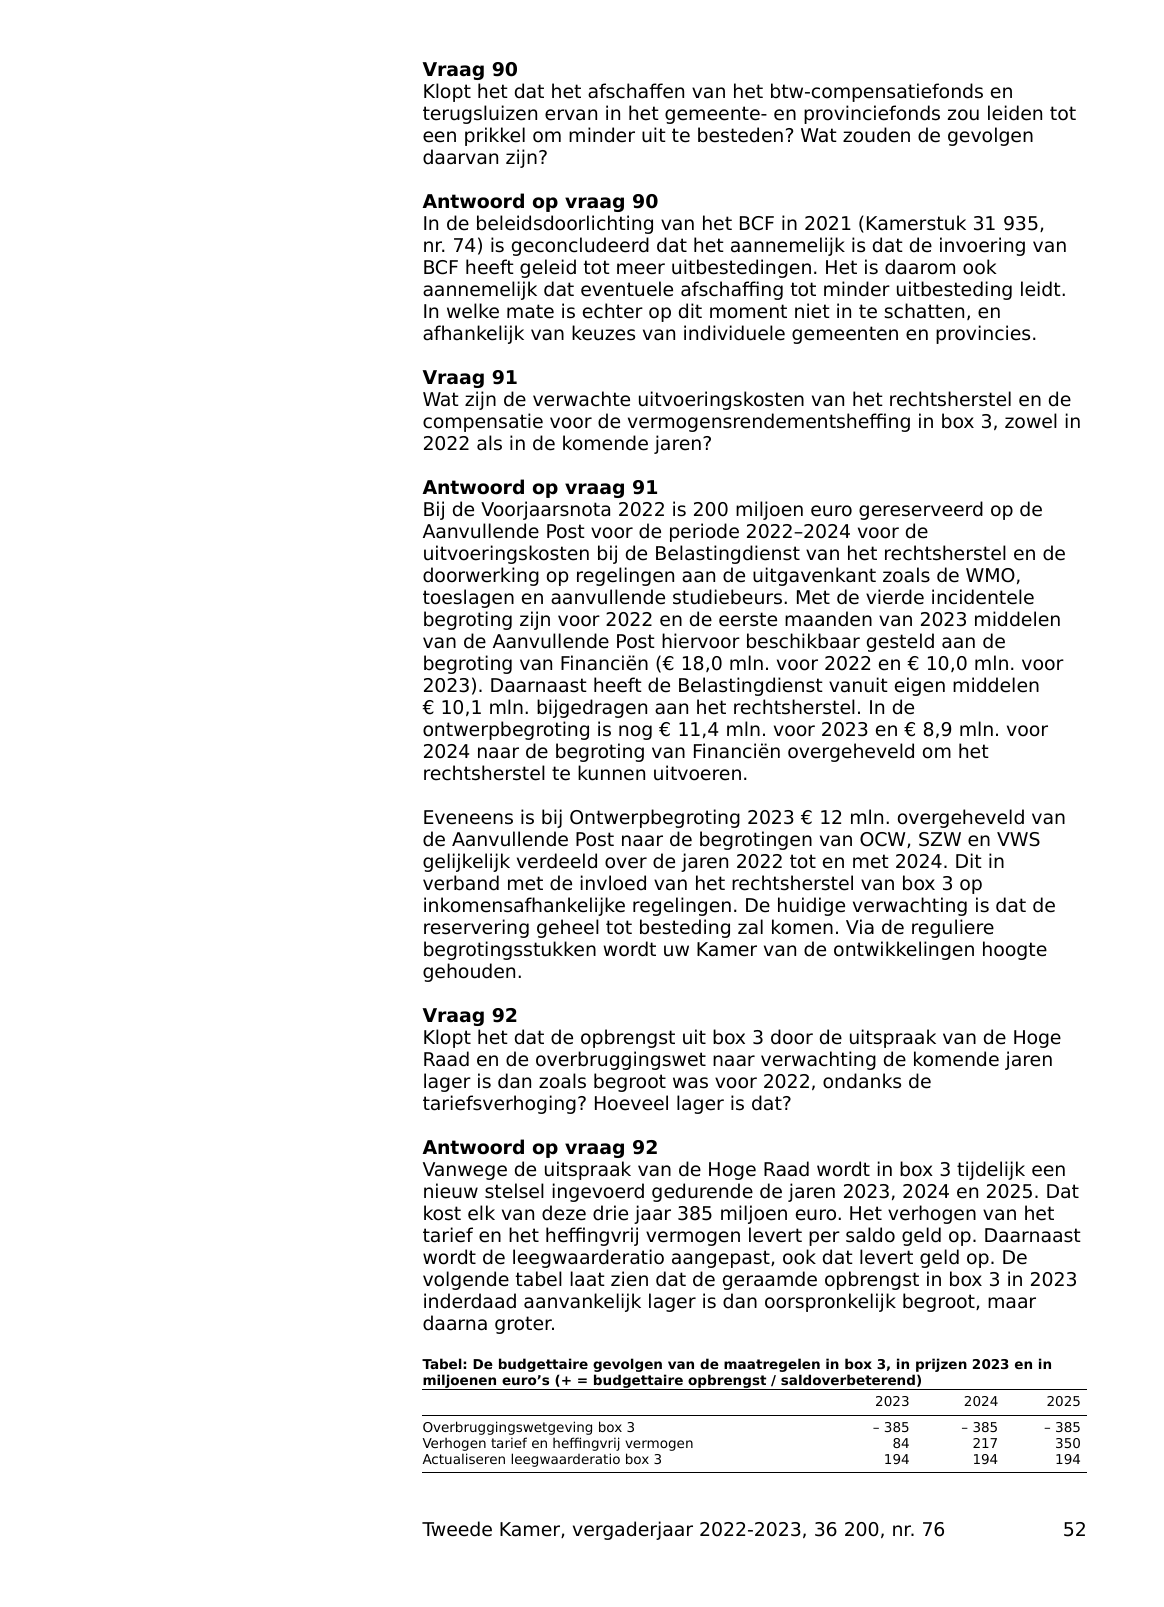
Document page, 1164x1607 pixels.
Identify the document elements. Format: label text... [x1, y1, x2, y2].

table_cell 194 [915, 1452, 1004, 1472]
table_cell – 385 [1004, 1416, 1087, 1436]
text Klopt het dat het afschaffen van het btw-compensatiefonds en terugsluizen ervan in het gemeente- en provinciefonds zou leiden tot een prikkel om minder uit te besteden? Wat zouden de gevolgen daarvan zijn? [422, 81, 1087, 169]
table_header Tabel: De budgettaire gevolgen van de maatregelen in box 3, in prijzen 2023 en in miljoenen euro’s (+ = budgettaire opbrengst / saldoverbeterend) [422, 1357, 1087, 1388]
table_cell 350 [1004, 1436, 1087, 1452]
subtitle Vraag 91 [422, 367, 1087, 389]
table_cell 2023 [827, 1390, 915, 1414]
table_cell 194 [827, 1452, 915, 1472]
text Bij de Voorjaarsnota 2022 is 200 miljoen euro gereserveerd op de Aanvullende Post voor de periode 2022–2024 voor de uitvoeringskosten bij de Belastingdienst van het rechtsherstel en de doorwerking op regelingen aan de uitgavenkant zoals de WMO, toeslagen en aanvullende studiebeurs. Met de vierde incidentele begroting zijn voor 2022 en de eerste maanden van 2023 middelen van de Aanvullende Post hiervoor beschikbaar gesteld aan de begroting van Financiën (€ 18,0 mln. voor 2022 en € 10,0 mln. voor 2023). Daarnaast heeft de Belastingdienst vanuit eigen middelen € 10,1 mln. bijgedragen aan het rechtsherstel. In de ontwerpbegroting is nog € 11,4 mln. voor 2023 en € 8,9 mln. voor 2024 naar de begroting van Financiën overgeheveld om het rechtsherstel te kunnen uitvoeren. [422, 499, 1087, 785]
table_cell Overbruggingswetgeving box 3 [422, 1416, 827, 1436]
table_cell [422, 1390, 827, 1414]
table_cell 2024 [915, 1390, 1004, 1414]
table_cell 194 [1004, 1452, 1087, 1472]
text Wat zijn de verwachte uitvoeringskosten van het rechtsherstel en de compensatie voor de vermogensrendementsheffing in box 3, zowel in 2022 als in de komende jaren? [422, 389, 1087, 455]
table_cell 217 [915, 1436, 1004, 1452]
table_cell 84 [827, 1436, 915, 1452]
subtitle Antwoord op vraag 91 [422, 477, 1087, 499]
subtitle Vraag 90 [422, 59, 1087, 81]
text Eveneens is bij Ontwerpbegroting 2023 € 12 mln. overgeheveld van de Aanvullende Post naar de begrotingen van OCW, SZW en VWS gelijkelijk verdeeld over de jaren 2022 tot en met 2024. Dit in verband met de invloed van het rechtsherstel van box 3 op inkomensafhankelijke regelingen. De huidige verwachting is dat de reservering geheel tot besteding zal komen. Via de reguliere begrotingsstukken wordt uw Kamer van de ontwikkelingen hoogte gehouden. [422, 807, 1087, 983]
table_cell Verhogen tarief en heffingvrij vermogen [422, 1436, 827, 1452]
table_cell – 385 [827, 1416, 915, 1436]
text Klopt het dat de opbrengst uit box 3 door de uitspraak van de Hoge Raad en de overbruggingswet naar verwachting de komende jaren lager is dan zoals begroot was voor 2022, ondanks de tariefsverhoging? Hoeveel lager is dat? [422, 1027, 1087, 1115]
subtitle Antwoord op vraag 90 [422, 191, 1087, 213]
table_cell 2025 [1004, 1390, 1087, 1414]
subtitle Antwoord op vraag 92 [422, 1137, 1087, 1159]
text In de beleidsdoorlichting van het BCF in 2021 (Kamerstuk 31 935, nr. 74) is geconcludeerd dat het aannemelijk is dat de invoering van BCF heeft geleid tot meer uitbestedingen. Het is daarom ook aannemelijk dat eventuele afschaffing tot minder uitbesteding leidt. In welke mate is echter op dit moment niet in te schatten, en afhankelijk van keuzes van individuele gemeenten en provincies. [422, 213, 1087, 345]
subtitle Vraag 92 [422, 1005, 1087, 1027]
text Vanwege de uitspraak van de Hoge Raad wordt in box 3 tijdelijk een nieuw stelsel ingevoerd gedurende de jaren 2023, 2024 en 2025. Dat kost elk van deze drie jaar 385 miljoen euro. Het verhogen van het tarief en het heffingvrij vermogen levert per saldo geld op. Daarnaast wordt de leegwaarderatio aangepast, ook dat levert geld op. De volgende tabel laat zien dat de geraamde opbrengst in box 3 in 2023 inderdaad aanvankelijk lager is dan oorspronkelijk begroot, maar daarna groter. [422, 1159, 1087, 1335]
table_cell – 385 [915, 1416, 1004, 1436]
table_cell Actualiseren leegwaarderatio box 3 [422, 1452, 827, 1472]
